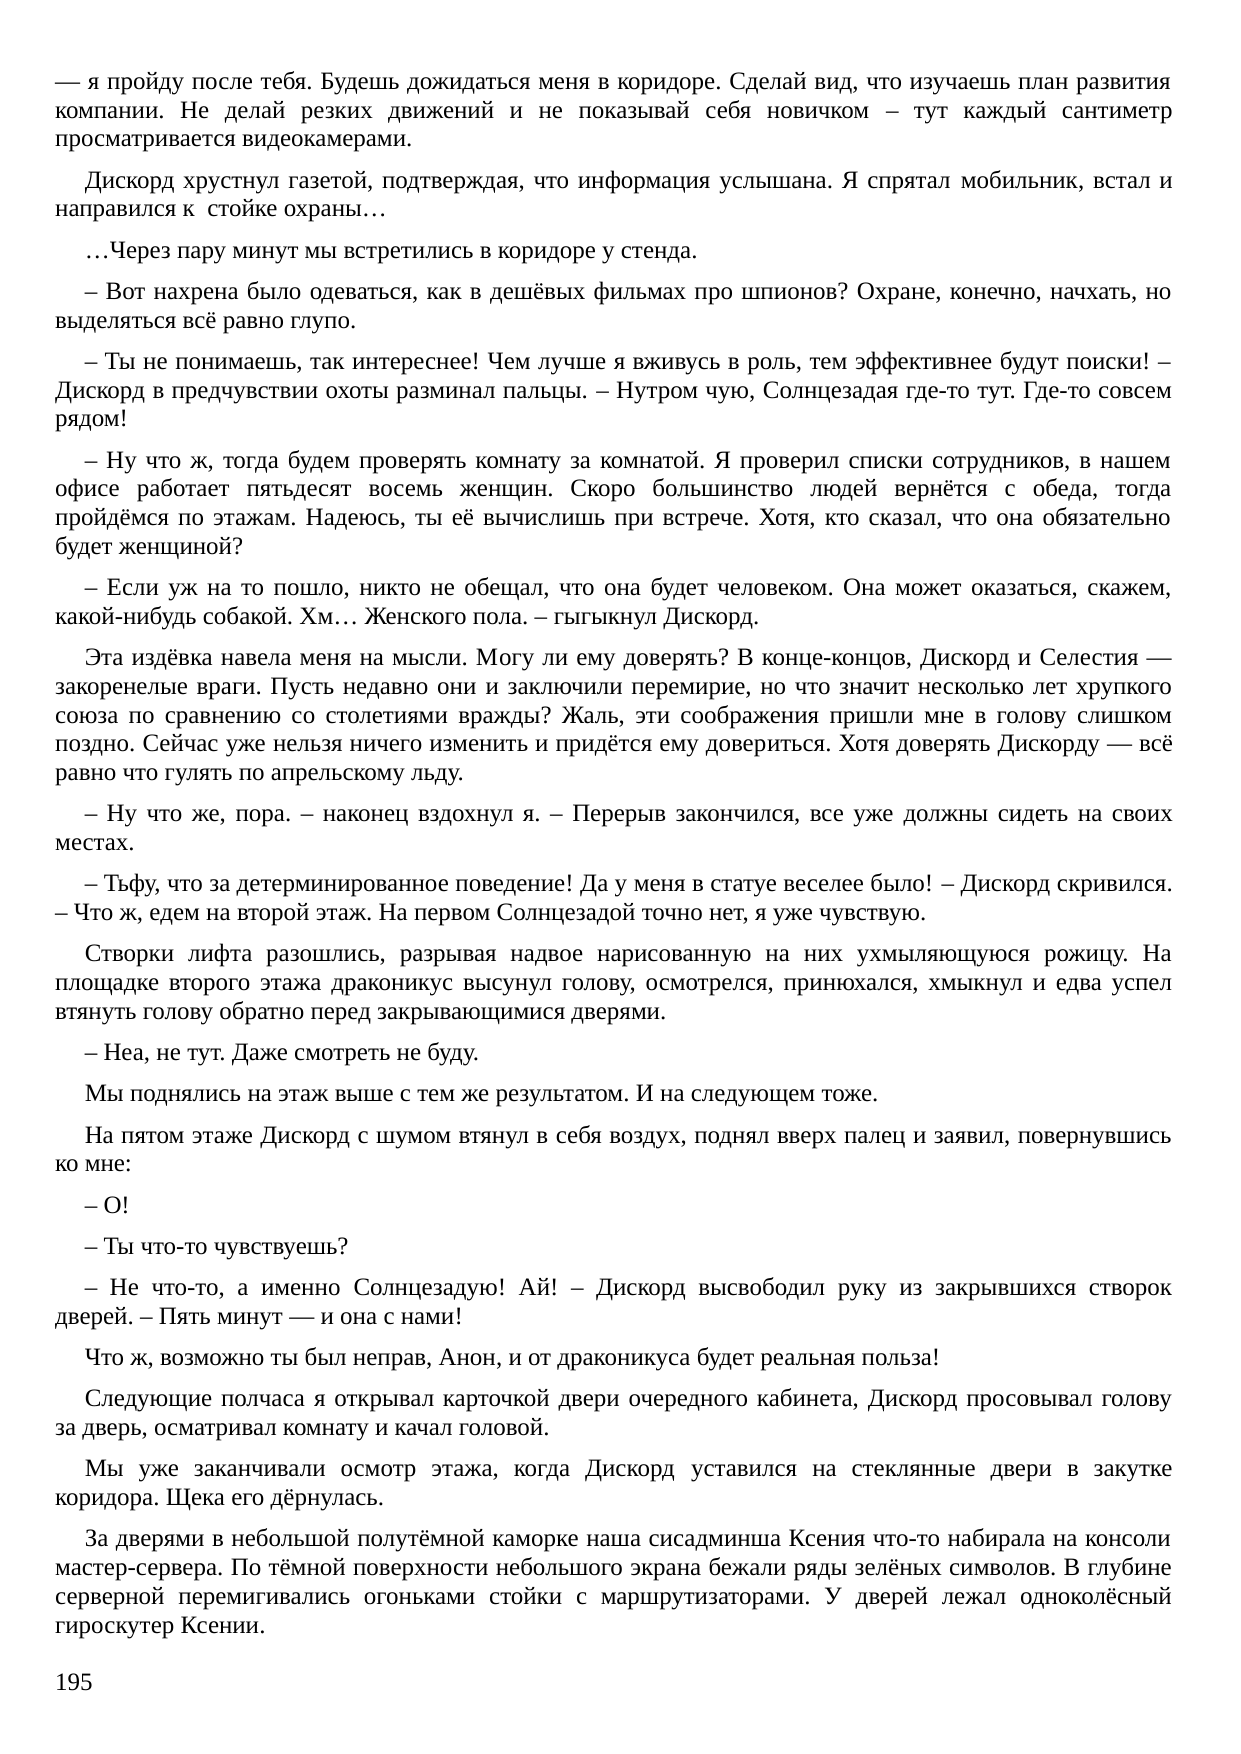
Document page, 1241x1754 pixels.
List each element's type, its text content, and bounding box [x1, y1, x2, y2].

text – Ну что ж, тогда будем проверять комнату за комнатой. Я проверил списки сотрудников, в нашем офисе работает пятьдесят восемь женщин. Скоро большинство людей вернётся с обеда, тогда пройдёмся по этажам. Надеюсь, ты её вычислишь при встрече. Хотя, кто сказал, что она обязательно будет женщиной? [55, 445, 1173, 560]
text – О! [55, 1190, 1173, 1218]
text Мы уже заканчивали осмотр этажа, когда Дискорд уставился на стеклянные двери в закутке коридора. Щека его дёрнулась. [55, 1453, 1173, 1511]
text Что ж, возможно ты был неправ, Анон, и от драконикуса будет реальная польза! [55, 1342, 1173, 1371]
text – Ты не понимаешь, так интереснее! Чем лучше я вживусь в роль, тем эффективнее будут поиски! –Дискорд в предчувствии охоты разминал пальцы. – Нутром чую, Солнцезадая где-то тут. Где-то совсем рядом! [55, 346, 1173, 432]
text — я пройду после тебя. Будешь дожидаться меня в коридоре. Сделай вид, что изучаешь план развития компании. Не делай резких движений и не показывай себя новичком – тут каждый сантиметр просматривается видеокамерами. [55, 66, 1173, 152]
text Мы поднялись на этаж выше с тем же результатом. И на следующем тоже. [55, 1078, 1173, 1107]
text – Тьфу, что за детерминированное поведение! Да у меня в статуе веселее было! – Дискорд скривился. – Что ж, едем на второй этаж. На первом Солнцезадой точно нет, я уже чувствую. [55, 868, 1173, 926]
text – Ну что же, пора. – наконец вздохнул я. – Перерыв закончился, все уже должны сидеть на своих местах. [55, 798, 1173, 856]
text – Если уж на то пошло, никто не обещал, что она будет человеком. Она может оказаться, скажем, какой-нибудь собакой. Хм… Женского пола. – гыгыкнул Дискорд. [55, 572, 1173, 630]
text Эта издёвка навела меня на мысли. Могу ли ему доверять? В конце-концов, Дискорд и Селестия — закоренелые враги. Пусть недавно они и заключили перемирие, но что значит несколько лет хрупкого союза по сравнению со столетиями вражды? Жаль, эти соображения пришли мне в голову слишком поздно. Сейчас уже нельзя ничего изменить и придётся ему довериться. Хотя доверять Дискорду — всё равно что гулять по апрельскому льду. [55, 642, 1173, 786]
text За дверями в небольшой полутёмной каморке наша сисадминша Ксения что-то набирала на консоли мастер-сервера. По тёмной поверхности небольшого экрана бежали ряды зелёных символов. В глубине серверной перемигивались огоньками стойки с маршрутизаторами. У дверей лежал одноколёсный гироскутер Ксении. [55, 1523, 1173, 1638]
text Дискорд хрустнул газетой, подтверждая, что информация услышана. Я спрятал мобильник, встал и направился к стойке охраны… [55, 165, 1173, 222]
text – Неа, не тут. Даже смотреть не буду. [55, 1037, 1173, 1066]
text Следующие полчаса я открывал карточкой двери очередного кабинета, Дискорд просовывал голову за дверь, осматривал комнату и качал головой. [55, 1383, 1173, 1441]
text Створки лифта разошлись, разрывая надвое нарисованную на них ухмыляющуюся рожицу. На площадке второго этажа драконикус высунул голову, осмотрелся, принюхался, хмыкнул и едва успел втянуть голову обратно перед закрывающимися дверями. [55, 938, 1173, 1025]
text На пятом этаже Дискорд с шумом втянул в себя воздух, поднял вверх палец и заявил, повернувшись ко мне: [55, 1120, 1173, 1177]
text …Через пару минут мы встретились в коридоре у стенда. [55, 235, 1173, 263]
text – Не что-то, а именно Солнцезадую! Ай! – Дискорд высвободил руку из закрывшихся створок дверей. – Пять минут — и она с нами! [55, 1272, 1173, 1330]
text – Ты что-то чувствуешь? [55, 1231, 1173, 1260]
text – Вот нахрена было одеваться, как в дешёвых фильмах про шпионов? Охране, конечно, начхать, но выделяться всё равно глупо. [55, 276, 1173, 333]
